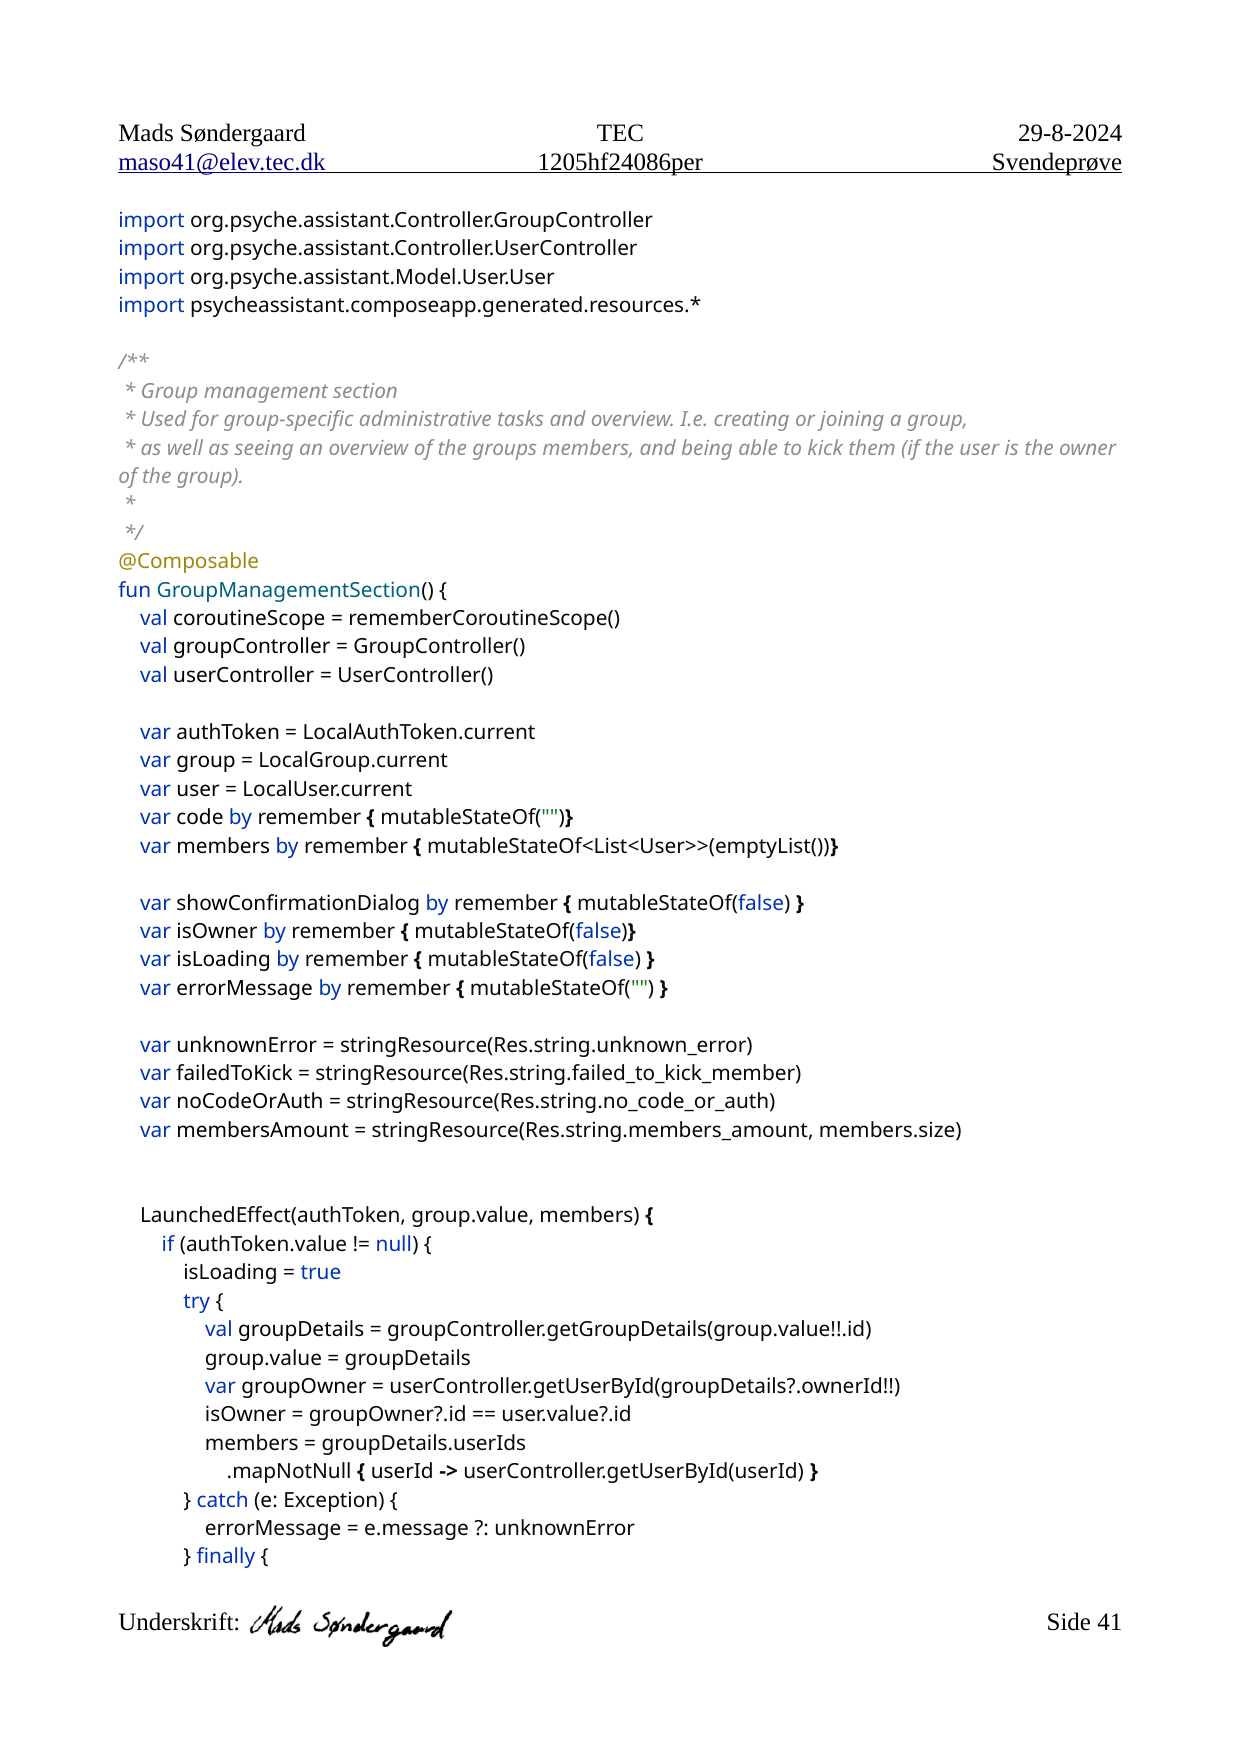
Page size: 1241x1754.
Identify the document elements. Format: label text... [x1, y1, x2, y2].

text import org.psyche.assistant.Controller.GroupController import org.psyche.assistant.Controller.UserController import org.psyche.assistant.Model.User.User import psycheassistant.composeapp.generated.resources.* /** * Group management section * Used for group-specific administrative tasks and overview. I.e. creating or joining a group, * as well as seeing an overview of the groups members, and being able to kick them (if the user is the owner of the group). * */ @Composable fun GroupManagementSection() { val coroutineScope = rememberCoroutineScope() val groupController = GroupController() val userController = UserController() var authToken = LocalAuthToken.current var group = LocalGroup.current var user = LocalUser.current var code by remember { mutableStateOf("")} var members by remember { mutableStateOf<List<User>>(emptyList())} var showConfirmationDialog by remember { mutableStateOf(false) } var isOwner by remember { mutableStateOf(false)} var isLoading by remember { mutableStateOf(false) } var errorMessage by remember { mutableStateOf("") } var unknownError = stringResource(Res.string.unknown_error) var failedToKick = stringResource(Res.string.failed_to_kick_member) var noCodeOrAuth = stringResource(Res.string.no_code_or_auth) var membersAmount = stringResource(Res.string.members_amount, members.size) LaunchedEffect(authToken, group.value, members) { if (authToken.value != null) { isLoading = true try { val groupDetails = groupController.getGroupDetails(group.value!!.id) group.value = groupDetails var groupOwner = userController.getUserById(groupDetails?.ownerId!!) isOwner = groupOwner?.id == user.value?.id members = groupDetails.userIds .mapNotNull { userId -> userController.getUserById(userId) } } catch (e: Exception) { errorMessage = e.message ?: unknownError } finally { [118, 205, 1122, 1570]
picture [244, 1600, 458, 1647]
